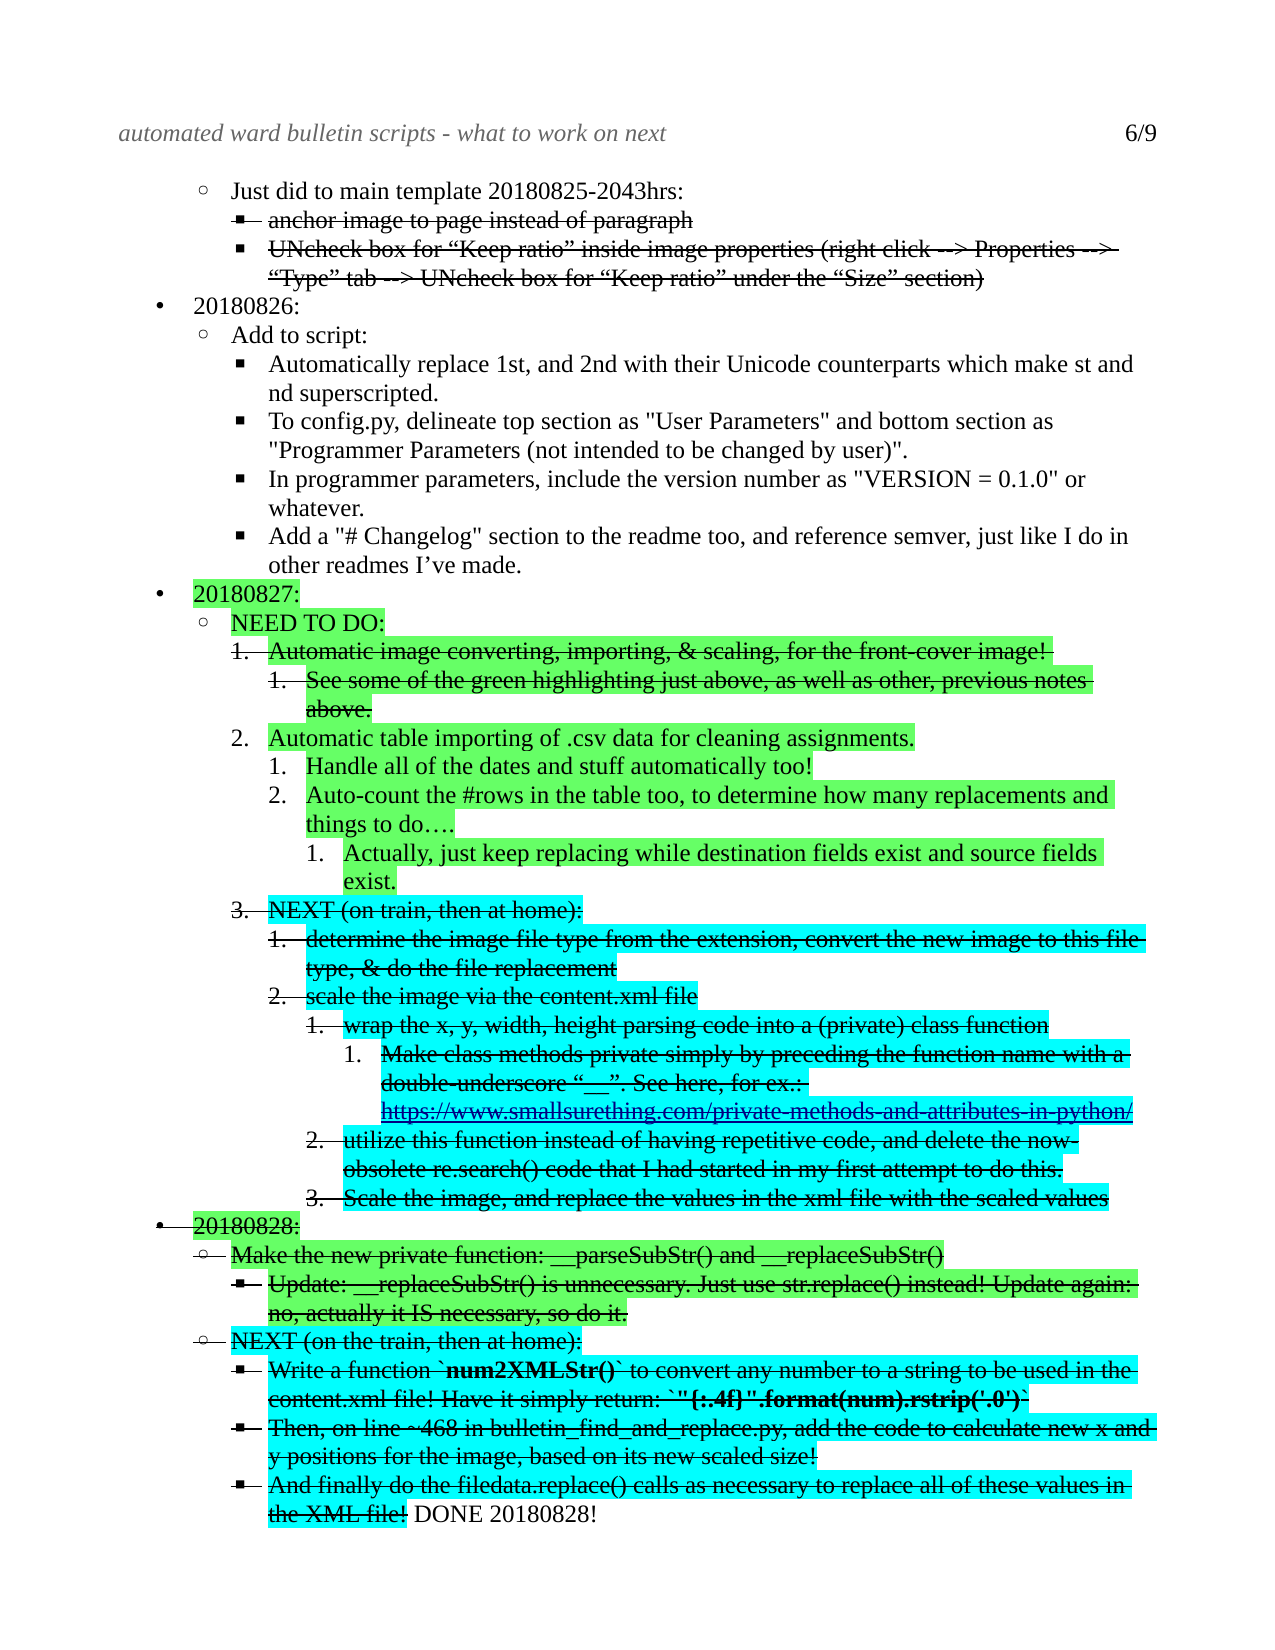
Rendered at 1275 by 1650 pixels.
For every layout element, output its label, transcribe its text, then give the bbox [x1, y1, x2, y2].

list Update: __replaceSubStr() is unnecessary. Just use str.replace() instead! Update again: no, actually it IS necessary, so do it. [231, 1269, 1157, 1326]
list scale the image via the content.xml file [268, 981, 1157, 1010]
list Handle all of the dates and stuff automatically too! [268, 751, 1157, 780]
list 20180827: [156, 579, 1157, 608]
list Add to script: [193, 320, 1157, 349]
list NEED TO DO: [193, 608, 1157, 636]
list Make class methods private simply by preceding the function name with a double-underscore “__”. See here, for ex.: https://www.smallsurething.com/private-methods-and-attributes-in-python/ [343, 1039, 1157, 1125]
list Automatically replace 1st, and 2nd with their Unicode counterparts which make st and nd superscripted. [231, 349, 1157, 406]
list To config.py, delineate top section as "User Parameters" and bottom section as "Programmer Parameters (not intended to be changed by user)". [231, 406, 1157, 464]
list See some of the green highlighting just above, as well as other, previous notes above. [268, 665, 1157, 723]
list Add a "# Changelog" section to the readme too, and reference semver, just like I do in other readmes I’ve made. [231, 521, 1157, 579]
list Actually, just keep replacing while destination fields exist and source fields exist. [306, 838, 1157, 895]
list anchor image to page instead of paragraph [231, 205, 1157, 234]
list wrap the x, y, width, height parsing code into a (private) class function [306, 1010, 1157, 1039]
list NEXT (on train, then at home): [231, 895, 1157, 924]
list Write a function `num2XMLStr()` to convert any number to a string to be used in the content.xml file! Have it simply return: `"{:.4f}".format(num).rstrip('.0')` [231, 1355, 1157, 1413]
list Auto-count the #rows in the table too, to determine how many replacements and things to do…. [268, 780, 1157, 838]
list Automatic image converting, importing, & scaling, for the front-cover image! [231, 636, 1157, 665]
list In programmer parameters, include the version number as "VERSION = 0.1.0" or whatever. [231, 464, 1157, 521]
list Scale the image, and replace the values in the xml file with the scaled values [306, 1183, 1157, 1211]
list Make the new private function: __parseSubStr() and __replaceSubStr() [193, 1240, 1157, 1269]
list And finally do the filedata.replace() calls as necessary to replace all of these values in the XML file! DONE 20180828! [231, 1470, 1157, 1528]
list UNcheck box for “Keep ratio” inside image properties (right click --> Properties --> “Type” tab --> UNcheck box for “Keep ratio” under the “Size” section) [231, 234, 1157, 291]
list Automatic table importing of .csv data for cleaning assignments. [231, 723, 1157, 751]
list Then, on line ~468 in bulletin_find_and_replace.py, add the code to calculate new x and y positions for the image, based on its new scaled size! [231, 1413, 1157, 1470]
list utilize this function instead of having repetitive code, and delete the now-obsolete re.search() code that I had started in my first attempt to do this. [306, 1125, 1157, 1183]
list NEXT (on the train, then at home): [193, 1326, 1157, 1355]
list 20180826: [156, 291, 1157, 320]
list Just did to main template 20180825-2043hrs: [193, 176, 1157, 205]
list 20180828: [156, 1211, 1157, 1240]
list determine the image file type from the extension, convert the new image to this file type, & do the file replacement [268, 924, 1157, 981]
